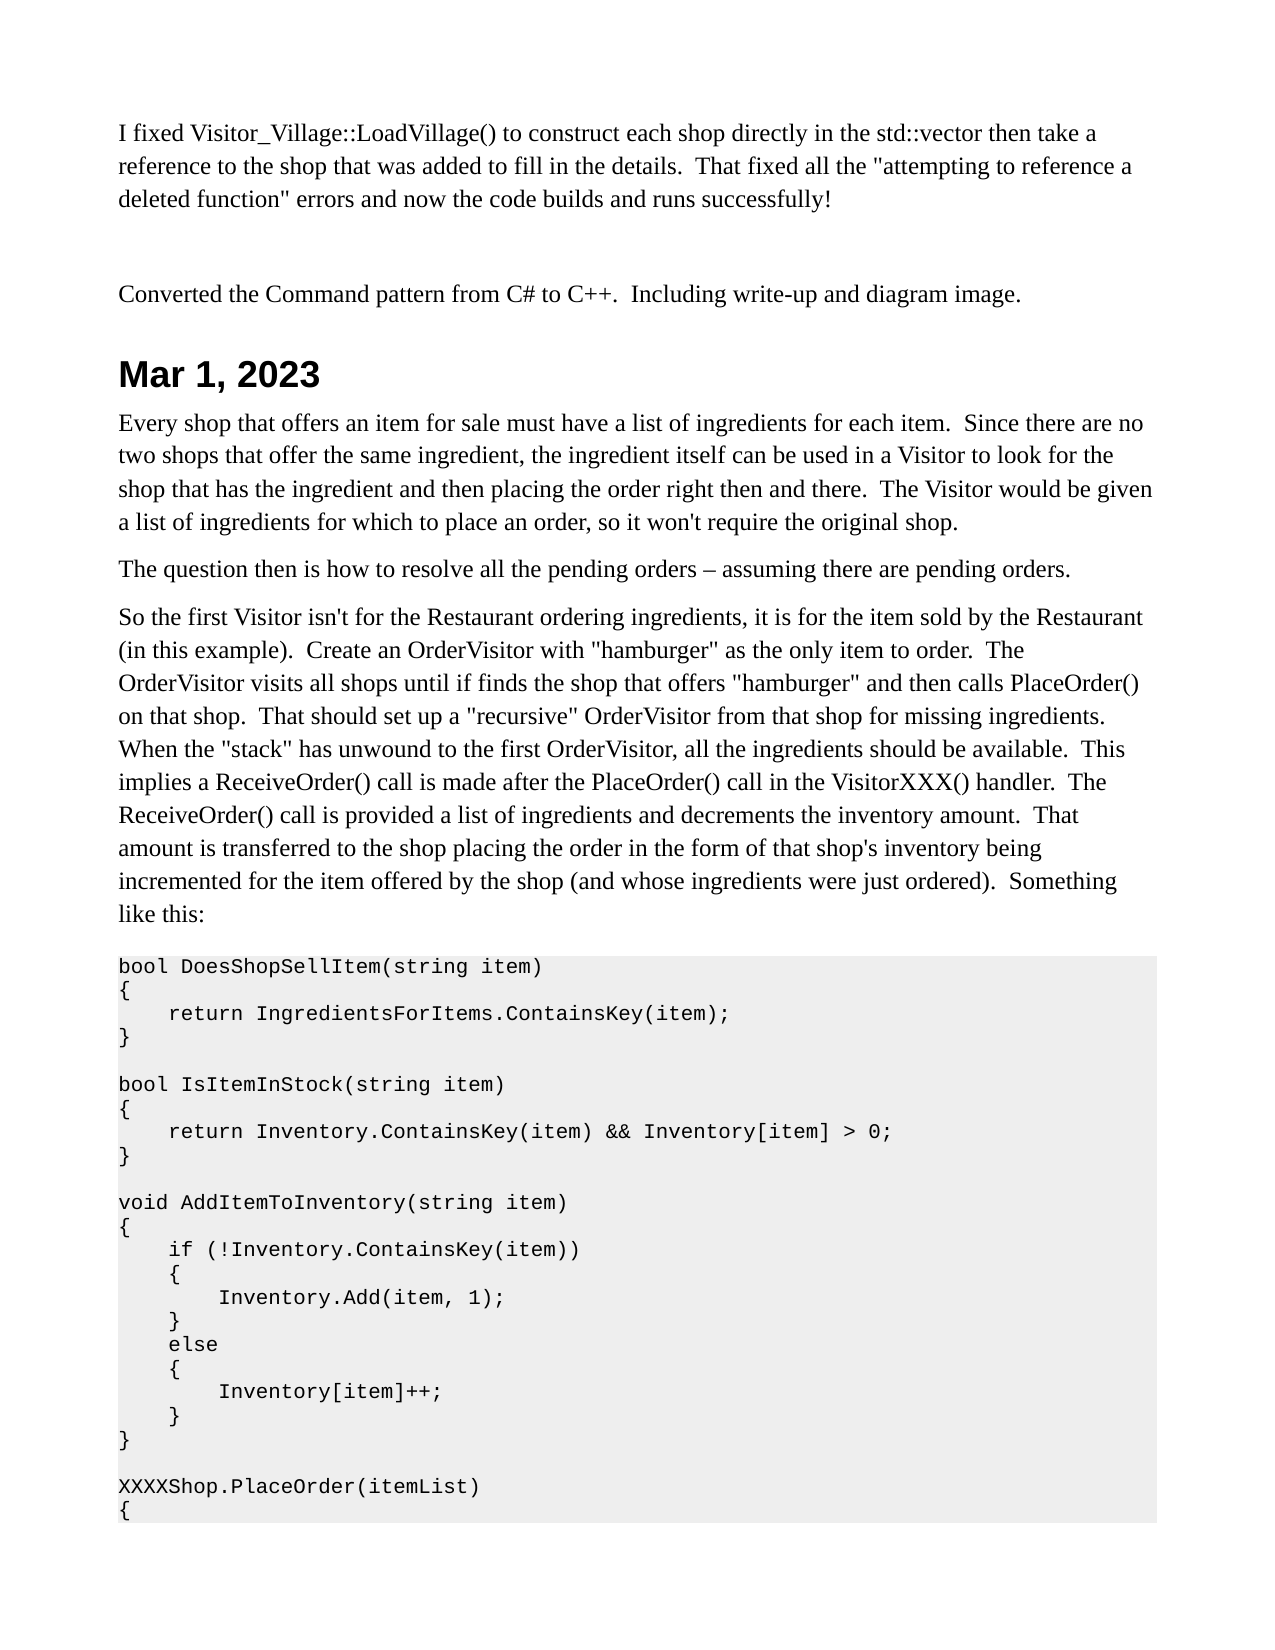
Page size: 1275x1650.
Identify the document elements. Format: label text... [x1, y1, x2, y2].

text XXXXShop.PlaceOrder(itemList) [118, 1476, 1157, 1499]
text if (!Inventory.ContainsKey(item)) [118, 1239, 1157, 1263]
text The question then is how to resolve all the pending orders – assuming there are pending orders. [118, 554, 1157, 583]
text Converted the Command pattern from C# to C++. Including write-up and diagram image. [118, 279, 1157, 308]
text } [118, 1145, 1157, 1168]
text } [118, 1027, 1157, 1050]
text void AddItemToInventory(string item) [118, 1192, 1157, 1216]
text else [118, 1334, 1157, 1358]
text { [118, 1358, 1157, 1381]
text { [118, 1216, 1157, 1239]
text bool IsItemInStock(string item) [118, 1074, 1157, 1097]
text Inventory[item]++; [118, 1381, 1157, 1405]
text bool DoesShopSellItem(string item) [118, 956, 1157, 979]
text { [118, 1263, 1157, 1287]
text } [118, 1428, 1157, 1452]
text } [118, 1310, 1157, 1334]
text } [118, 1405, 1157, 1428]
text So the first Visitor isn't for the Restaurant ordering ingredients, it is for the item sold by the Restaurant (in this example). Create an OrderVisitor with "hamburger" as the only item to order. The OrderVisitor visits all shops until if finds the shop that offers "hamburger" and then calls PlaceOrder() on that shop. That should set up a "recursive" OrderVisitor from that shop for missing ingredients. When the "stack" has unwound to the first OrderVisitor, all the ingredients should be available. This implies a ReceiveOrder() call is made after the PlaceOrder() call in the VisitorXXX() handler. The ReceiveOrder() call is provided a list of ingredients and decrements the inventory amount. That amount is transferred to the shop placing the order in the form of that shop's inventory being incremented for the item offered by the shop (and whose ingredients were just ordered). Something like this: [118, 602, 1157, 928]
text { [118, 979, 1157, 1003]
text Every shop that offers an item for sale must have a list of ingredients for each item. Since there are no two shops that offer the same ingredient, the ingredient itself can be used in a Visitor to look for the shop that has the ingredient and then placing the order right then and there. The Visitor would be given a list of ingredients for which to place an order, so it won't require the original shop. [118, 408, 1157, 535]
text { [118, 1097, 1157, 1121]
text Inventory.Add(item, 1); [118, 1287, 1157, 1310]
text I fixed Visitor_Village::LoadVillage() to construct each shop directly in the std::vector then take a reference to the shop that was added to fill in the details. That fixed all the "attempting to reference a deleted function" errors and now the code builds and runs successfully! [118, 118, 1157, 213]
subtitle Mar 1, 2023 [118, 352, 1157, 395]
text return IngredientsForItems.ContainsKey(item); [118, 1003, 1157, 1027]
text { [118, 1499, 1157, 1523]
text return Inventory.ContainsKey(item) && Inventory[item] > 0; [118, 1121, 1157, 1145]
